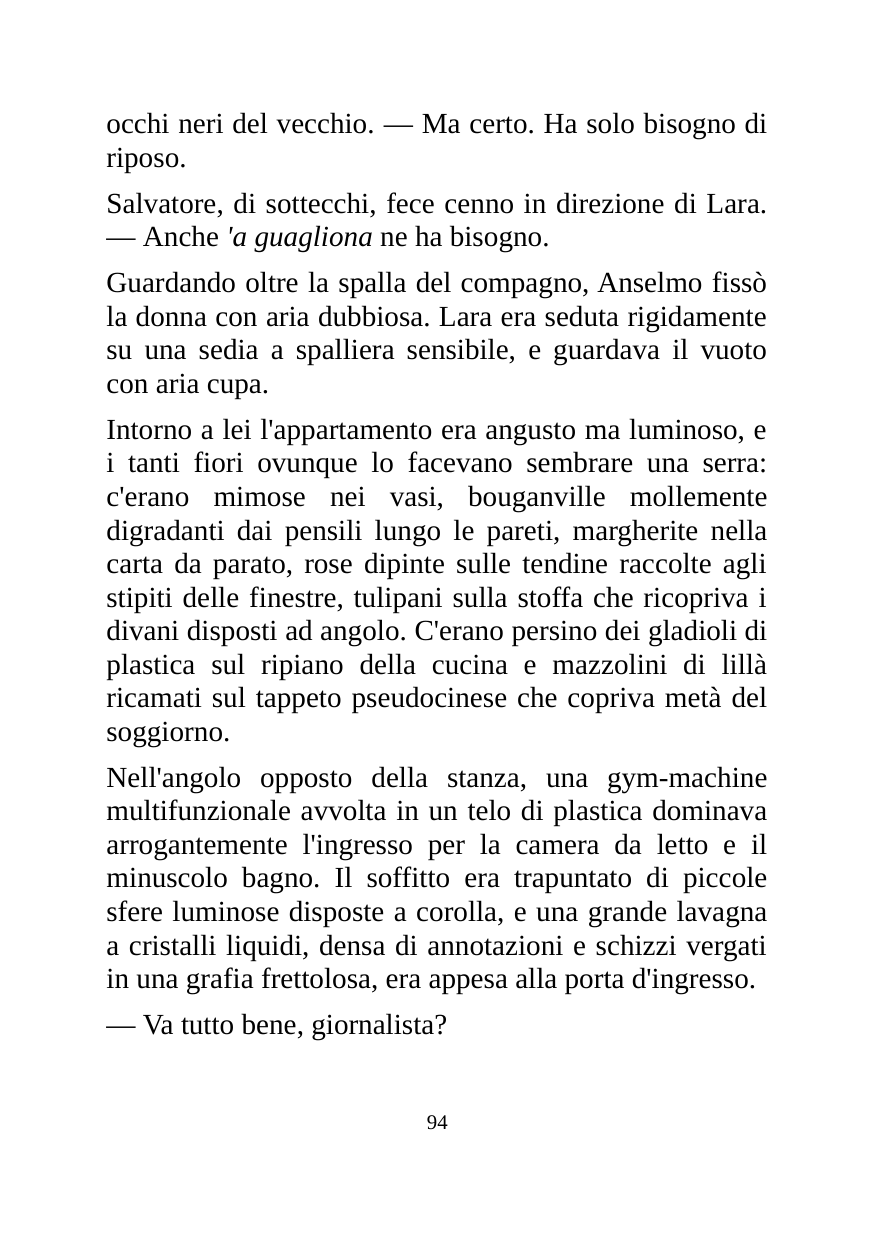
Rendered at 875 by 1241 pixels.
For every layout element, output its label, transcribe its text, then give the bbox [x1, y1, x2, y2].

text Intorno a lei l'appartamento era angusto ma luminoso, e i tanti fiori ovunque lo facevano sembrare una serra: c'erano mimose nei vasi, bouganville mollemente digradanti dai pensili lungo le pareti, margherite nella carta da parato, rose dipinte sulle tendine raccolte agli stipiti delle finestre, tulipani sulla stoffa che ricopriva i divani disposti ad angolo. C'erano persino dei gladioli di plastica sul ripiano della cucina e mazzolini di lillà ricamati sul tappeto pseudocinese che copriva metà del soggiorno. [106, 412, 768, 747]
text — Va tutto bene, giornalista? [106, 1007, 768, 1041]
text Salvatore, di sottecchi, fece cenno in direzione di Lara. — Anche 'a guagliona ne ha bisogno. [106, 186, 768, 253]
text occhi neri del vecchio. — Ma certo. Ha solo bisogno di riposo. [106, 106, 768, 173]
text Nell'angolo opposto della stanza, una gym-machine multifunzionale avvolta in un telo di plastica dominava arrogantemente l'ingresso per la camera da letto e il minuscolo bagno. Il soffitto era trapuntato di piccole sfere luminose disposte a corolla, e una grande lavagna a cristalli liquidi, densa di annotazioni e schizzi vergati in una grafia frettolosa, era appesa alla porta d'ingresso. [106, 760, 768, 995]
text Guardando oltre la spalla del compagno, Anselmo fissò la donna con aria dubbiosa. Lara era seduta rigidamente su una sedia a spalliera sensibile, e guardava il vuoto con aria cupa. [106, 265, 768, 399]
